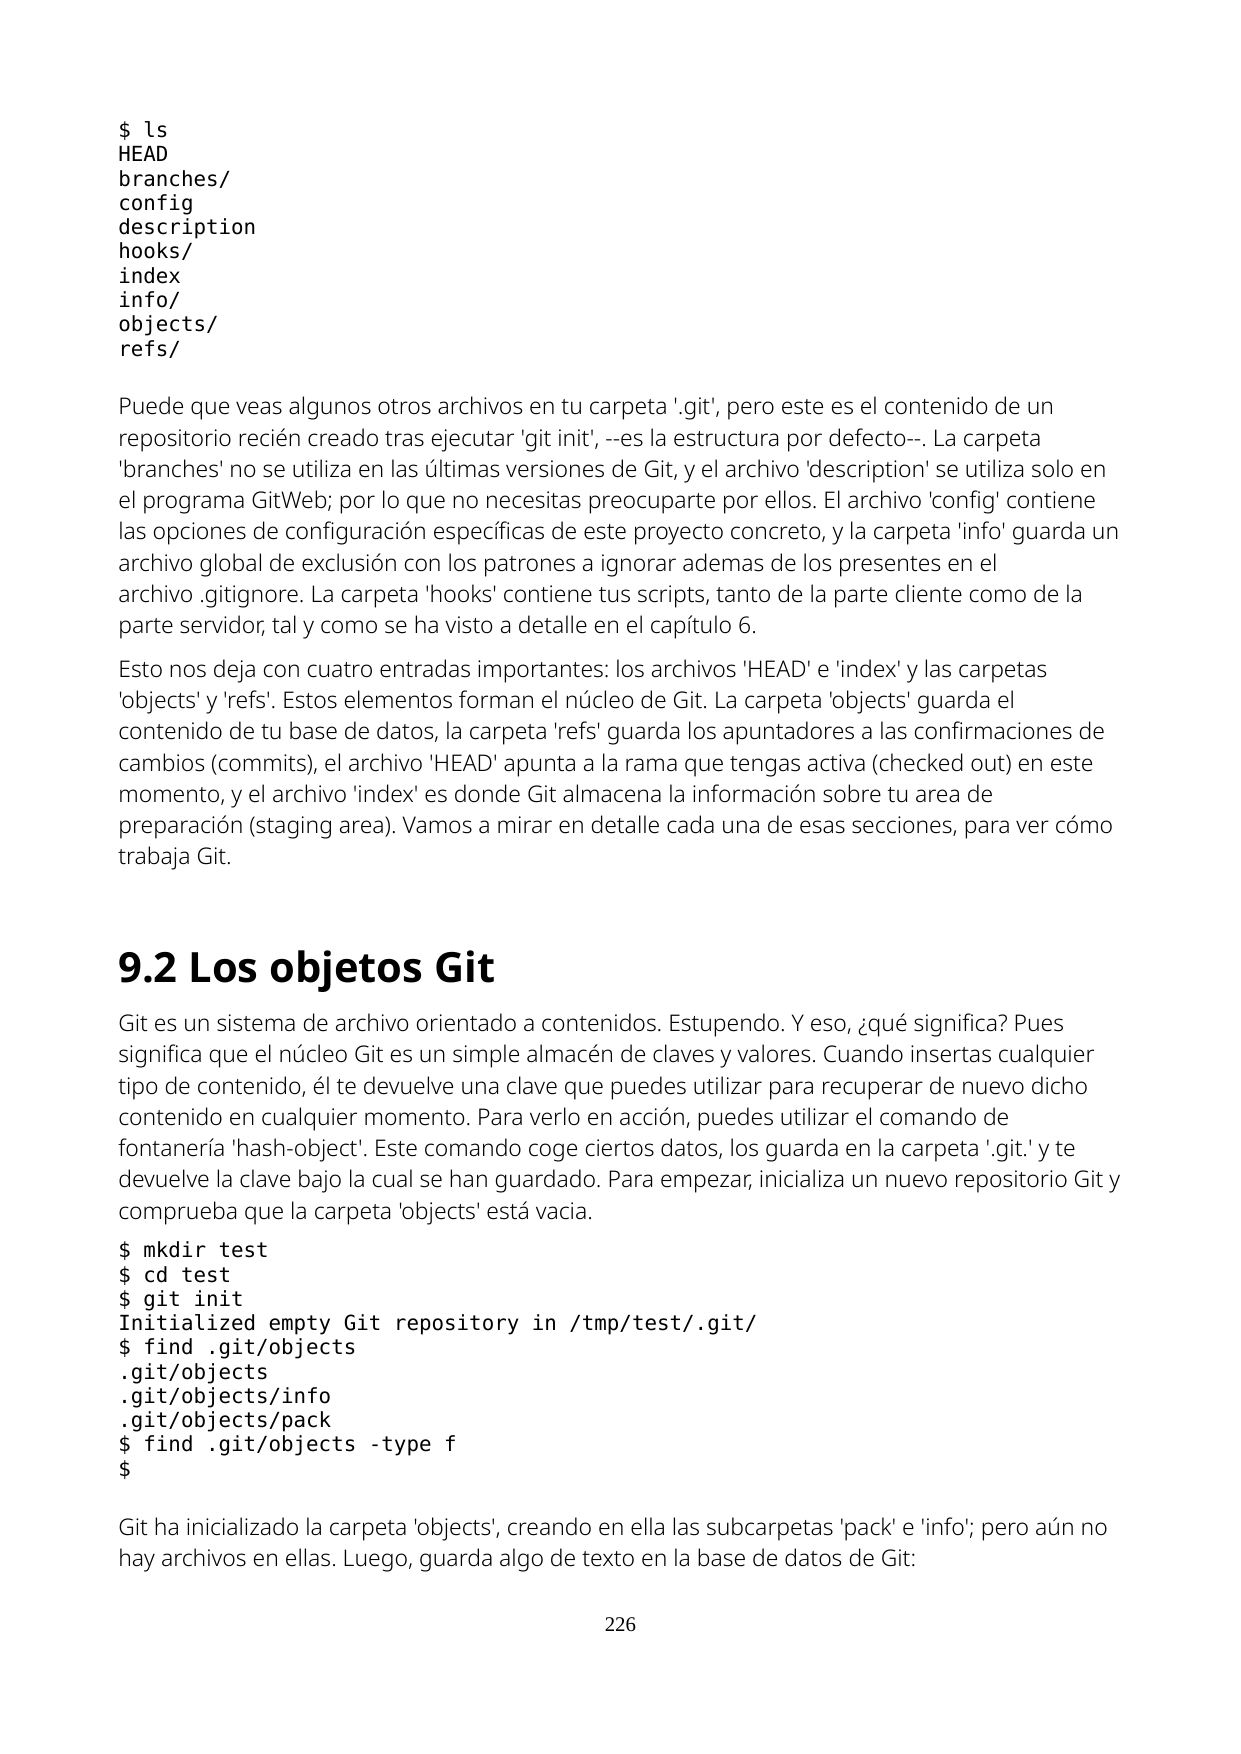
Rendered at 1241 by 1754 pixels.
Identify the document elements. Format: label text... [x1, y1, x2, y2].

text hooks/ [118, 239, 1122, 264]
text description [118, 215, 1122, 239]
text $ find .git/objects [118, 1335, 1122, 1360]
text .git/objects/info [118, 1384, 1122, 1408]
text branches/ [118, 167, 1122, 191]
text Initialized empty Git repository in /tmp/test/.git/ [118, 1311, 1122, 1335]
text refs/ [118, 337, 1122, 361]
text objects/ [118, 312, 1122, 337]
text info/ [118, 288, 1122, 312]
text $ [118, 1457, 1122, 1481]
text Puede que veas algunos otros archivos en tu carpeta '.git', pero este es el contenido de un repositorio recién creado tras ejecutar 'git init', --es la estructura por defecto--. La carpeta 'branches' no se utiliza en las últimas versiones de Git, y el archivo 'description' se utiliza solo en el programa GitWeb; por lo que no necesitas preocuparte por ellos. El archivo 'config' contiene las opciones de configuración específicas de este proyecto concreto, y la carpeta 'info' guarda un archivo global de exclusión con los patrones a ignorar ademas de los presentes en el archivo .gitignore. La carpeta 'hooks' contiene tus scripts, tanto de la parte cliente como de la parte servidor, tal y como se ha visto a detalle en el capítulo 6. [118, 390, 1122, 640]
text $ ls [118, 118, 1122, 142]
text index [118, 264, 1122, 288]
text $ find .git/objects -type f [118, 1432, 1122, 1457]
text Git ha inicializado la carpeta 'objects', creando en ella las subcarpetas 'pack' e 'info'; pero aún no hay archivos en ellas. Luego, guarda algo de texto en la base de datos de Git: [118, 1511, 1122, 1573]
subtitle 9.2 Los objetos Git [118, 938, 1122, 994]
text Esto nos deja con cuatro entradas importantes: los archivos 'HEAD' e 'index' y las carpetas 'objects' y 'refs'. Estos elementos forman el núcleo de Git. La carpeta 'objects' guarda el contenido de tu base de datos, la carpeta 'refs' guarda los apuntadores a las confirmaciones de cambios (commits), el archivo 'HEAD' apunta a la rama que tengas activa (checked out) en este momento, y el archivo 'index' es donde Git almacena la información sobre tu area de preparación (staging area). Vamos a mirar en detalle cada una de esas secciones, para ver cómo trabaja Git. [118, 653, 1122, 872]
text .git/objects [118, 1360, 1122, 1384]
text $ git init [118, 1287, 1122, 1311]
text $ cd test [118, 1263, 1122, 1287]
text Git es un sistema de archivo orientado a contenidos. Estupendo. Y eso, ¿qué significa? Pues significa que el núcleo Git es un simple almacén de claves y valores. Cuando insertas cualquier tipo de contenido, él te devuelve una clave que puedes utilizar para recuperar de nuevo dicho contenido en cualquier momento. Para verlo en acción, puedes utilizar el comando de fontanería 'hash-object'. Este comando coge ciertos datos, los guarda en la carpeta '.git.' y te devuelve la clave bajo la cual se han guardado. Para empezar, inicializa un nuevo repositorio Git y comprueba que la carpeta 'objects' está vacia. [118, 1007, 1122, 1226]
text .git/objects/pack [118, 1408, 1122, 1432]
text HEAD [118, 142, 1122, 167]
text $ mkdir test [118, 1238, 1122, 1263]
text config [118, 191, 1122, 215]
